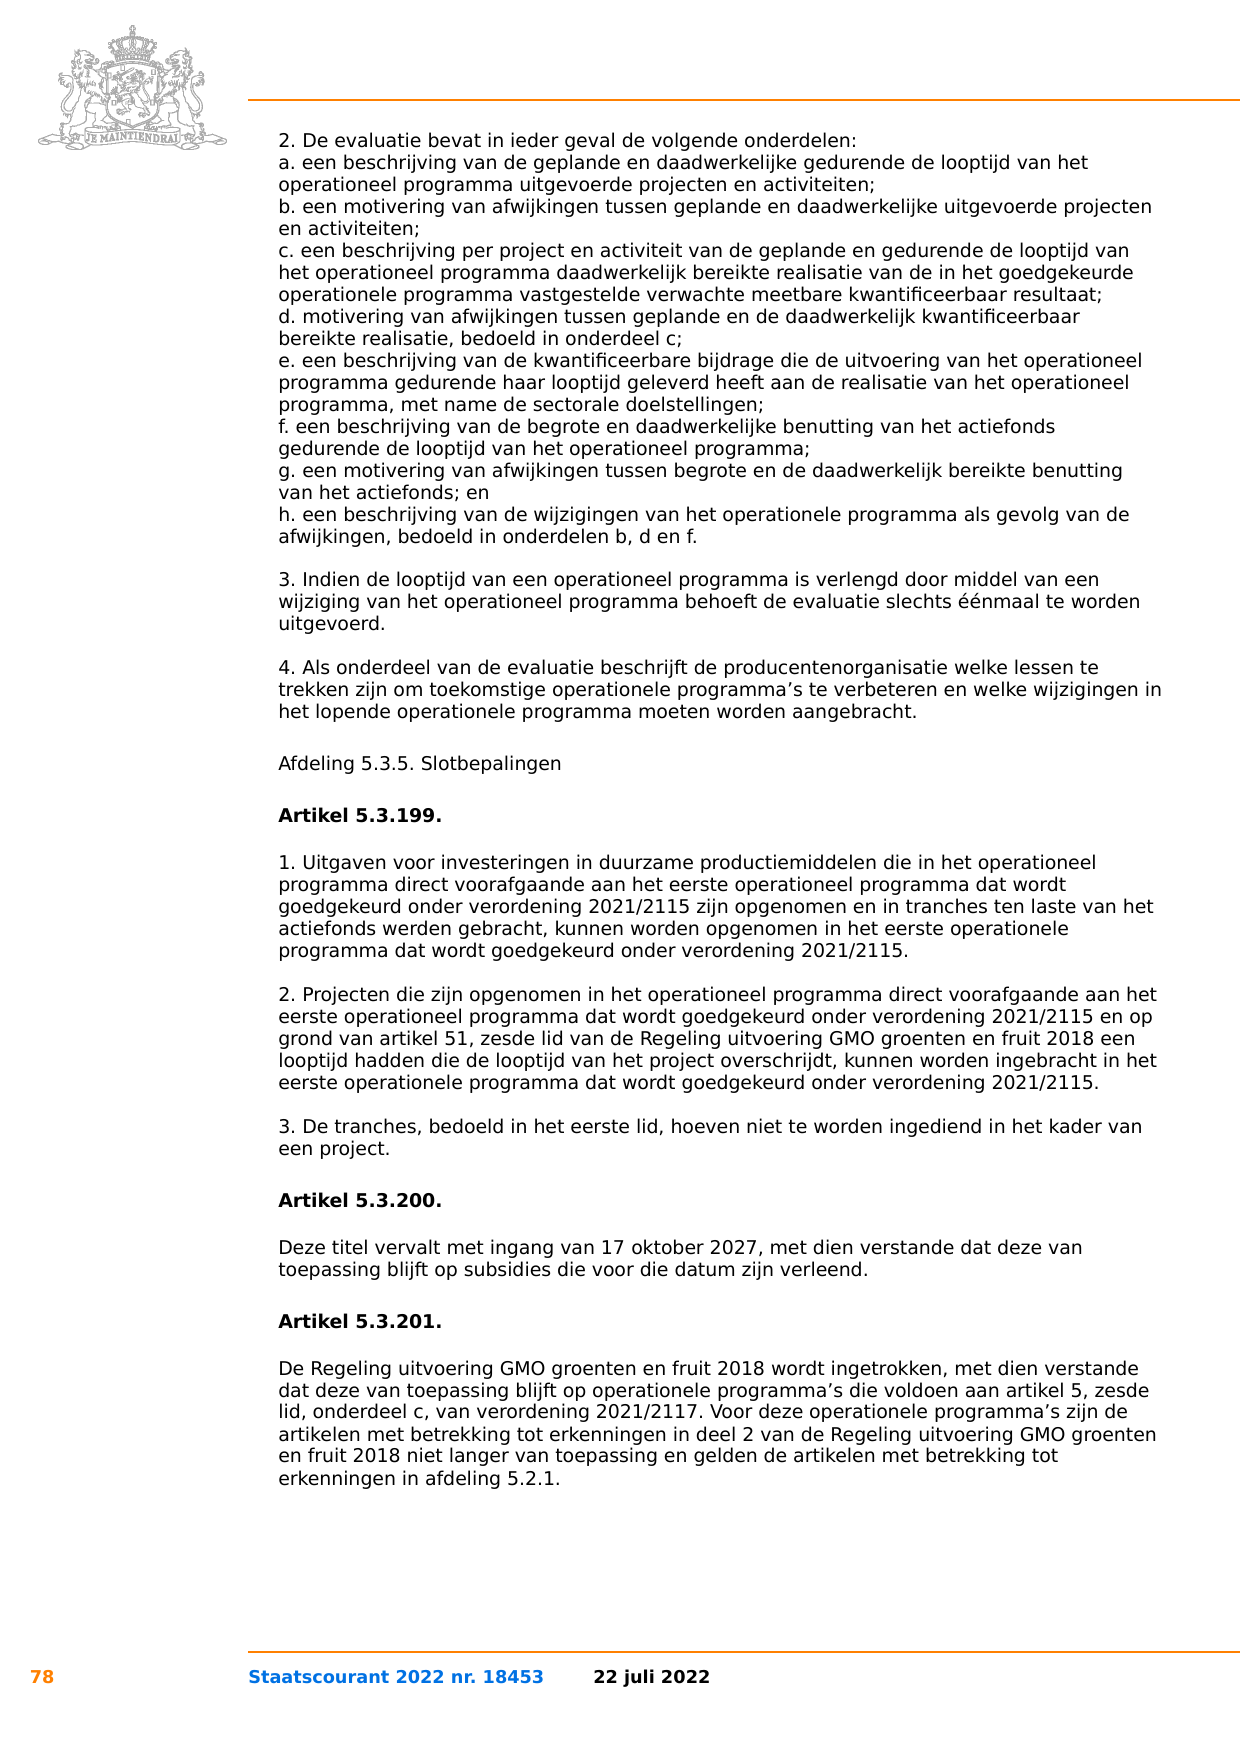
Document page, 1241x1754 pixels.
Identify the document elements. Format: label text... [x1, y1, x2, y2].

text 2. De evaluatie bevat in ieder geval de volgende onderdelen: [278, 130, 1163, 152]
text e. een beschrijving van de kwantificeerbare bijdrage die de uitvoering van het operationeel programma gedurende haar looptijd geleverd heeft aan de realisatie van het operationeel programma, met name de sectorale doelstellingen; [278, 350, 1163, 416]
text h. een beschrijving van de wijzigingen van het operationele programma als gevolg van de afwijkingen, bedoeld in onderdelen b, d en f. [278, 503, 1163, 547]
text g. een motivering van afwijkingen tussen begrote en de daadwerkelijk bereikte benutting van het actiefonds; en [278, 459, 1163, 503]
text 1. Uitgaven voor investeringen in duurzame productiemiddelen die in het operationeel programma direct voorafgaande aan het eerste operationeel programma dat wordt goedgekeurd onder verordening 2021/2115 zijn opgenomen en in tranches ten laste van het actiefonds werden gebracht, kunnen worden opgenomen in het eerste operationele programma dat wordt goedgekeurd onder verordening 2021/2115. [278, 852, 1163, 962]
text f. een beschrijving van de begrote en daadwerkelijke benutting van het actiefonds gedurende de looptijd van het operationeel programma; [278, 416, 1163, 459]
text 4. Als onderdeel van de evaluatie beschrijft de producentenorganisatie welke lessen te trekken zijn om toekomstige operationele programma’s te verbeteren en welke wijzigingen in het lopende operationele programma moeten worden aangebracht. [278, 657, 1163, 723]
text Deze titel vervalt met ingang van 17 oktober 2027, met dien verstande dat deze van toepassing blijft op subsidies die voor die datum zijn verleend. [278, 1237, 1163, 1281]
picture [38, 25, 227, 150]
subtitle Afdeling 5.3.5. Slotbepalingen [278, 753, 1163, 775]
text b. een motivering van afwijkingen tussen geplande en daadwerkelijke uitgevoerde projecten en activiteiten; [278, 196, 1163, 240]
subtitle Artikel 5.3.200. [278, 1189, 1163, 1212]
text d. motivering van afwijkingen tussen geplande en de daadwerkelijk kwantificeerbaar bereikte realisatie, bedoeld in onderdeel c; [278, 306, 1163, 350]
text c. een beschrijving per project en activiteit van de geplande en gedurende de looptijd van het operationeel programma daadwerkelijk bereikte realisatie van de in het goedgekeurde operationele programma vastgestelde verwachte meetbare kwantificeerbaar resultaat; [278, 240, 1163, 306]
text a. een beschrijving van de geplande en daadwerkelijke gedurende de looptijd van het operationeel programma uitgevoerde projecten en activiteiten; [278, 152, 1163, 196]
subtitle Artikel 5.3.201. [278, 1311, 1163, 1332]
subtitle Artikel 5.3.199. [278, 805, 1163, 827]
text De Regeling uitvoering GMO groenten en fruit 2018 wordt ingetrokken, met dien verstande dat deze van toepassing blijft op operationele programma’s die voldoen aan artikel 5, zesde lid, onderdeel c, van verordening 2021/2117. Voor deze operationele programma’s zijn de artikelen met betrekking tot erkenningen in deel 2 van de Regeling uitvoering GMO groenten en fruit 2018 niet langer van toepassing en gelden de artikelen met betrekking tot erkenningen in afdeling 5.2.1. [278, 1357, 1163, 1489]
text 3. De tranches, bedoeld in het eerste lid, hoeven niet te worden ingediend in het kader van een project. [278, 1116, 1163, 1159]
text 3. Indien de looptijd van een operationeel programma is verlengd door middel van een wijziging van het operationeel programma behoeft de evaluatie slechts éénmaal te worden uitgevoerd. [278, 569, 1163, 635]
text 2. Projecten die zijn opgenomen in het operationeel programma direct voorafgaande aan het eerste operationeel programma dat wordt goedgekeurd onder verordening 2021/2115 en op grond van artikel 51, zesde lid van de Regeling uitvoering GMO groenten en fruit 2018 een looptijd hadden die de looptijd van het project overschrijdt, kunnen worden ingebracht in het eerste operationele programma dat wordt goedgekeurd onder verordening 2021/2115. [278, 984, 1163, 1094]
